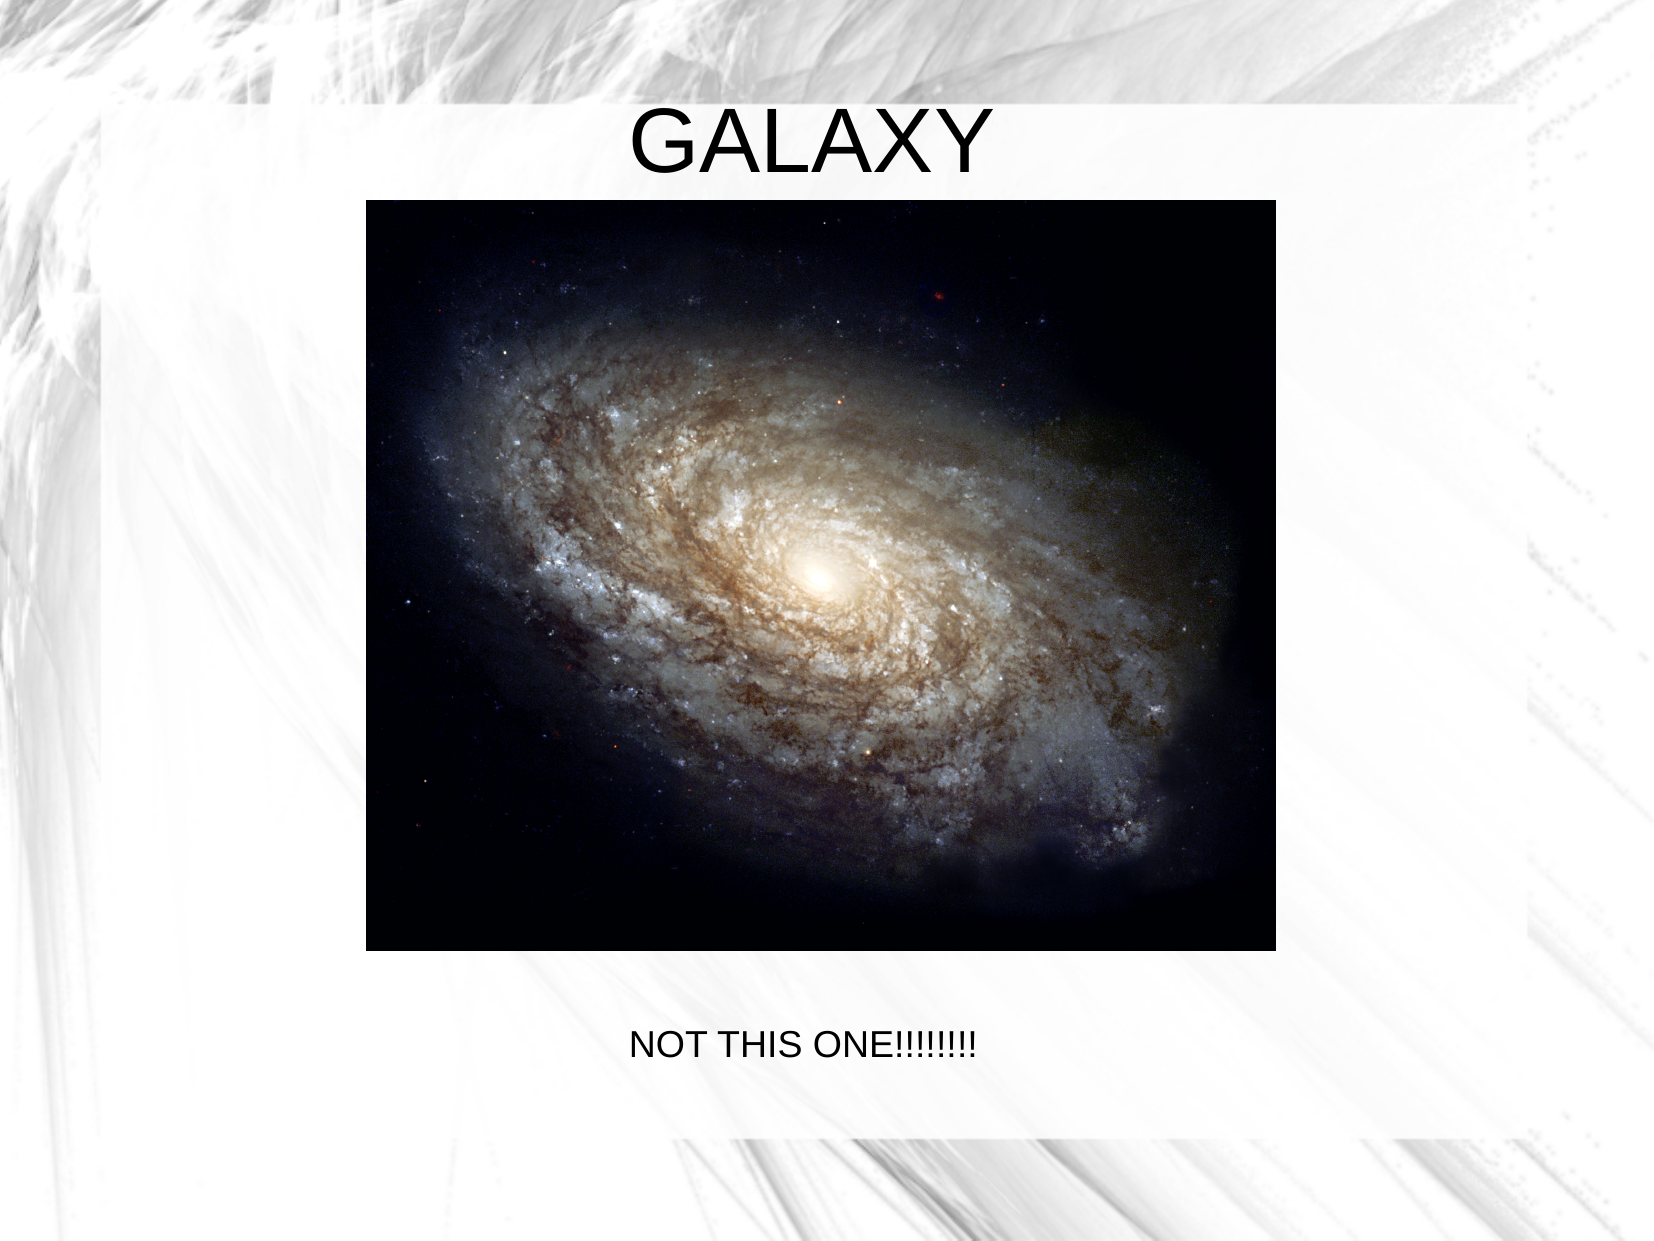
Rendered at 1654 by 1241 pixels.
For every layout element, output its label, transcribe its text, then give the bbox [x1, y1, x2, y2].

title GALAXY [118, 56, 1506, 225]
text_box NOT THIS ONE!!!!!!!! [614, 1015, 994, 1073]
picture [0, 0, 1654, 1241]
